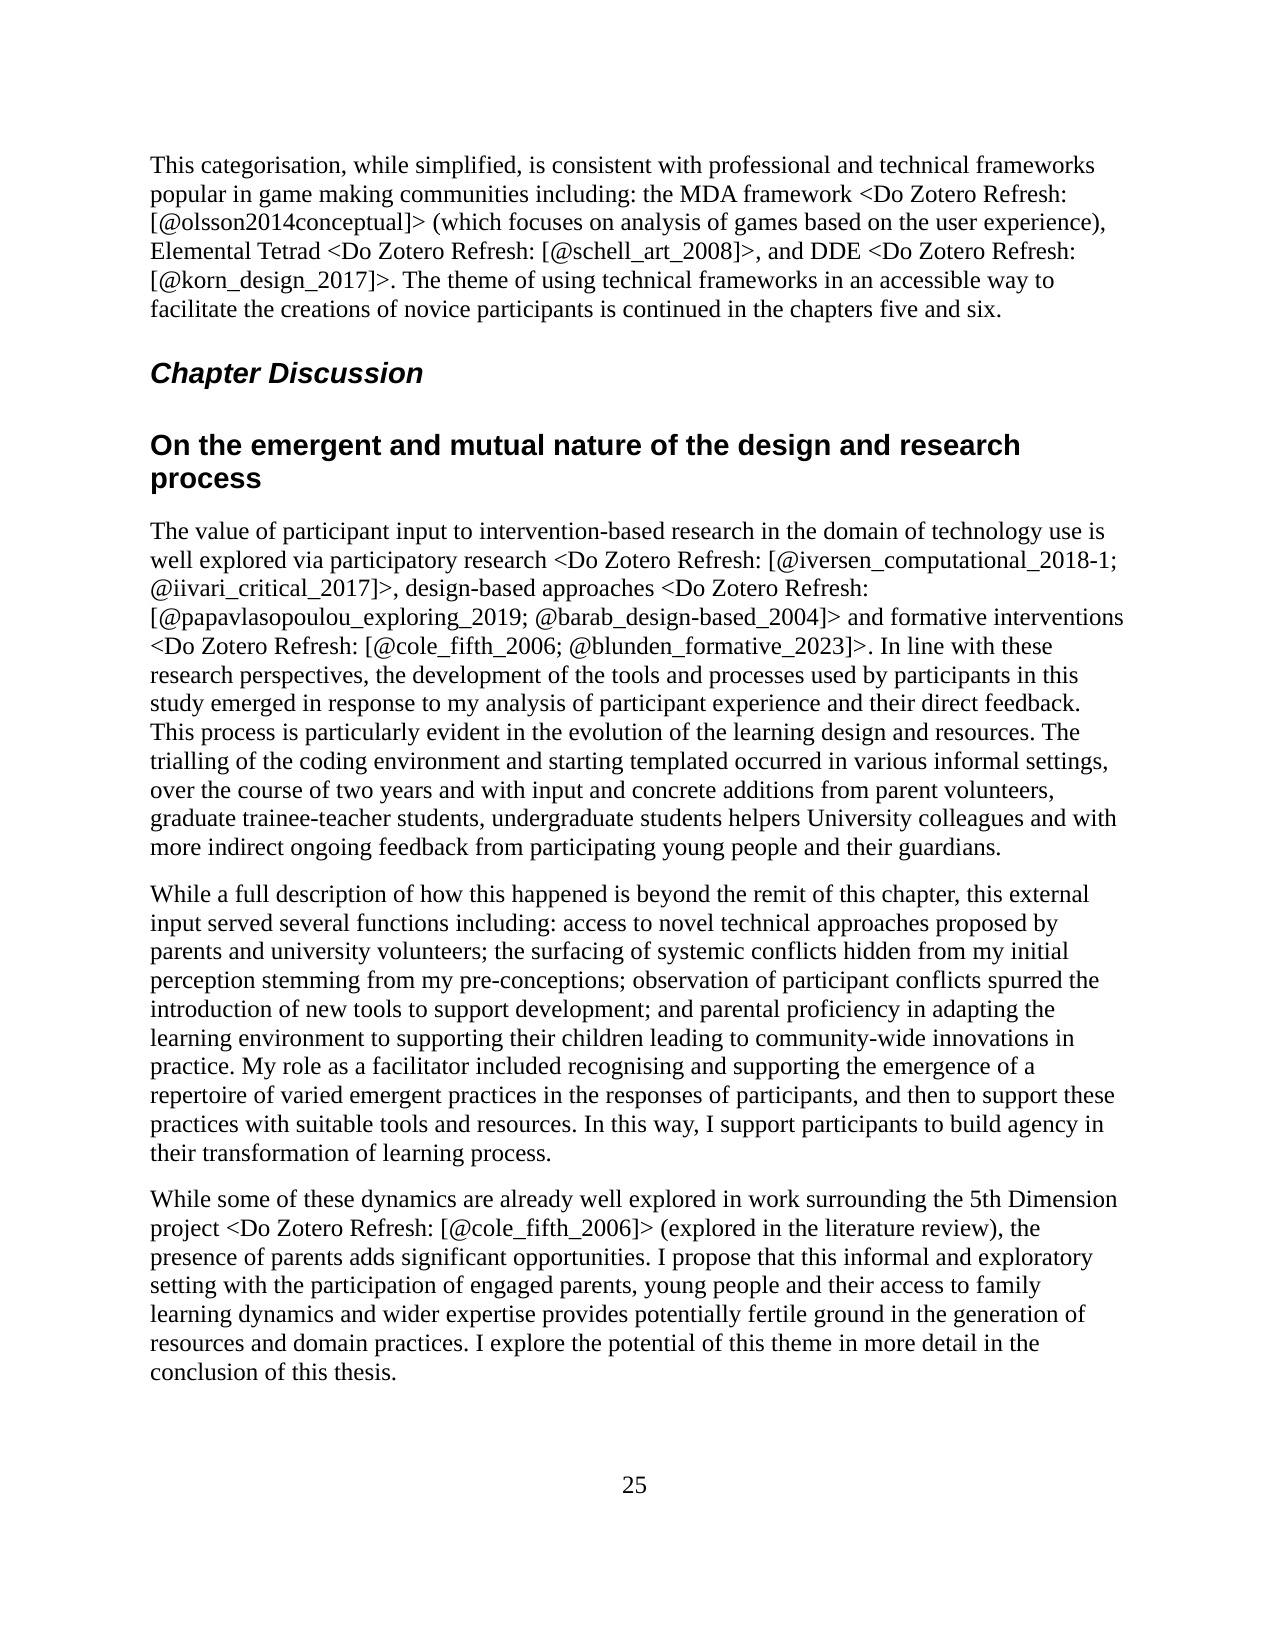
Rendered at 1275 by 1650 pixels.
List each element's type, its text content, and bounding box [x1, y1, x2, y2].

text This categorisation, while simplified, is consistent with professional and technical frameworks popular in game making communities including: the MDA framework <Do Zotero Refresh: [@olsson2014conceptual]> (which focuses on analysis of games based on the user experience), Elemental Tetrad <Do Zotero Refresh: [@schell_art_2008]>, and DDE <Do Zotero Refresh: [@korn_design_2017]>. The theme of using technical frameworks in an accessible way to facilitate the creations of novice participants is continued in the chapters five and six. [150, 150, 1125, 322]
text The value of participant input to intervention-based research in the domain of technology use is well explored via participatory research <Do Zotero Refresh: [@iversen_computational_2018-1; @iivari_critical_2017]>, design-based approaches <Do Zotero Refresh: [@papavlasopoulou_exploring_2019; @barab_design-based_2004]> and formative interventions <Do Zotero Refresh: [@cole_fifth_2006; @blunden_formative_2023]>. In line with these research perspectives, the development of the tools and processes used by participants in this study emerged in response to my analysis of participant experience and their direct feedback. This process is particularly evident in the evolution of the learning design and resources. The trialling of the coding environment and starting templated occurred in various informal settings, over the course of two years and with input and concrete additions from parent volunteers, graduate trainee-teacher students, undergraduate students helpers University colleagues and with more indirect ongoing feedback from participating young people and their guardians. [150, 516, 1125, 861]
subtitle On the emergent and mutual nature of the design and research process [150, 427, 1125, 494]
text While a full description of how this happened is beyond the remit of this chapter, this external input served several functions including: access to novel technical approaches proposed by parents and university volunteers; the surfacing of systemic conflicts hidden from my initial perception stemming from my pre-conceptions; observation of participant conflicts spurred the introduction of new tools to support development; and parental proficiency in adapting the learning environment to supporting their children leading to community-wide innovations in practice. My role as a facilitator included recognising and supporting the emergence of a repertoire of varied emergent practices in the responses of participants, and then to support these practices with suitable tools and resources. In this way, I support participants to build agency in their transformation of learning process. [150, 879, 1125, 1166]
text While some of these dynamics are already well explored in work surrounding the 5th Dimension project <Do Zotero Refresh: [@cole_fifth_2006]> (explored in the literature review), the presence of parents adds significant opportunities. I propose that this informal and exploratory setting with the participation of engaged parents, young people and their access to family learning dynamics and wider expertise provides potentially fertile ground in the generation of resources and domain practices. I explore the potential of this theme in more detail in the conclusion of this thesis. [150, 1184, 1125, 1386]
subtitle Chapter Discussion [150, 356, 1125, 390]
